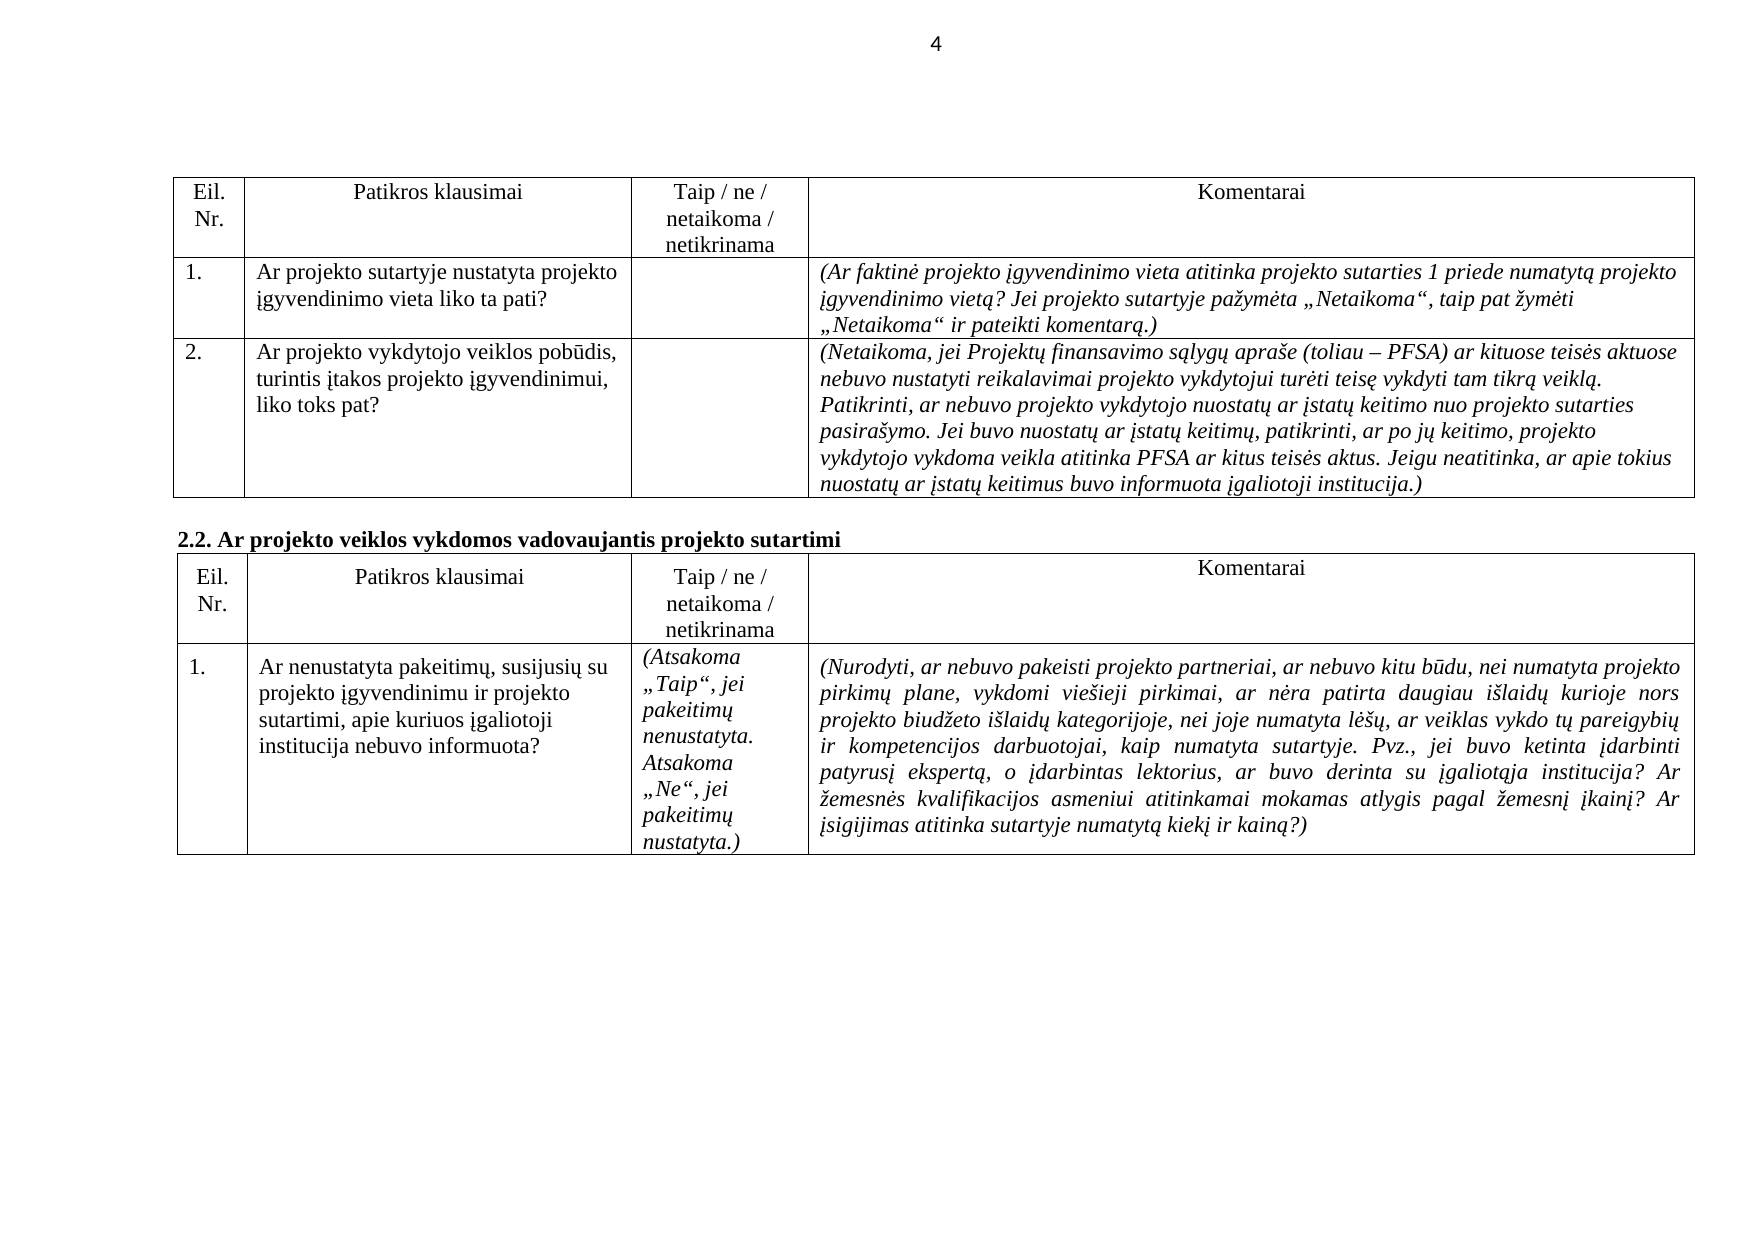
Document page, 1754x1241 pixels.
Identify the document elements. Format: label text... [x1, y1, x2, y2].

table_header Eil. Nr. [174, 178, 244, 257]
table_cell (Atsakoma „Taip“, jei pakeitimų nenustatyta. Atsakoma „Ne“, jei pakeitimų nustatyta.) [632, 644, 808, 854]
table_cell 2. [174, 339, 244, 497]
table_header Patikros klausimai [245, 178, 631, 257]
text 2.2. Ar projekto veiklos vykdomos vadovaujantis projekto sutartimi [177, 526, 1695, 553]
table_cell [632, 339, 808, 497]
table_cell 1. [174, 258, 244, 337]
table_cell (Netaikoma, jei Projektų finansavimo sąlygų apraše (toliau – PFSA) ar kituose teisės aktuose nebuvo nustatyti reikalavimai projekto vykdytojui turėti teisę vykdyti tam tikrą veiklą. Patikrinti, ar nebuvo projekto vykdytojo nuostatų ar įstatų keitimo nuo projekto sutarties pasirašymo. Jei buvo nuostatų ar įstatų keitimų, patikrinti, ar po jų keitimo, projekto vykdytojo vykdoma veikla atitinka PFSA ar kitus teisės aktus. Jeigu neatitinka, ar apie tokius nuostatų ar įstatų keitimus buvo informuota įgaliotoji institucija.) [809, 339, 1694, 497]
table_header Eil. Nr. [178, 554, 247, 642]
table_header Taip / ne / netaikoma / netikrinama [632, 178, 808, 257]
table_header Komentarai [809, 554, 1694, 642]
table_cell Ar projekto sutartyje nustatyta projekto įgyvendinimo vieta liko ta pati? [245, 258, 631, 337]
table_cell Ar projekto vykdytojo veiklos pobūdis, turintis įtakos projekto įgyvendinimui, liko toks pat? [245, 339, 631, 497]
table_header Komentarai [809, 178, 1694, 257]
table_cell [632, 258, 808, 337]
table_cell 1. [178, 644, 247, 854]
table_cell (Nurodyti, ar nebuvo pakeisti projekto partneriai, ar nebuvo kitu būdu, nei numatyta projekto pirkimų plane, vykdomi viešieji pirkimai, ar nėra patirta daugiau išlaidų kurioje nors projekto biudžeto išlaidų kategorijoje, nei joje numatyta lėšų, ar veiklas vykdo tų pareigybių ir kompetencijos darbuotojai, kaip numatyta sutartyje. Pvz., jei buvo ketinta įdarbinti patyrusį ekspertą, o įdarbintas lektorius, ar buvo derinta su įgaliotąja institucija? Ar žemesnės kvalifikacijos asmeniui atitinkamai mokamas atlygis pagal žemesnį įkainį? Ar įsigijimas atitinka sutartyje numatytą kiekį ir kainą?) [809, 644, 1694, 854]
table_header Taip / ne / netaikoma / netikrinama [632, 554, 808, 642]
table_cell Ar nenustatyta pakeitimų, susijusių su projekto įgyvendinimu ir projekto sutartimi, apie kuriuos įgaliotoji institucija nebuvo informuota? [248, 644, 631, 854]
table_header Patikros klausimai [248, 554, 631, 642]
table_cell (Ar faktinė projekto įgyvendinimo vieta atitinka projekto sutarties 1 priede numatytą projekto įgyvendinimo vietą? Jei projekto sutartyje pažymėta „Netaikoma“, taip pat žymėti „Netaikoma“ ir pateikti komentarą.) [809, 258, 1694, 337]
